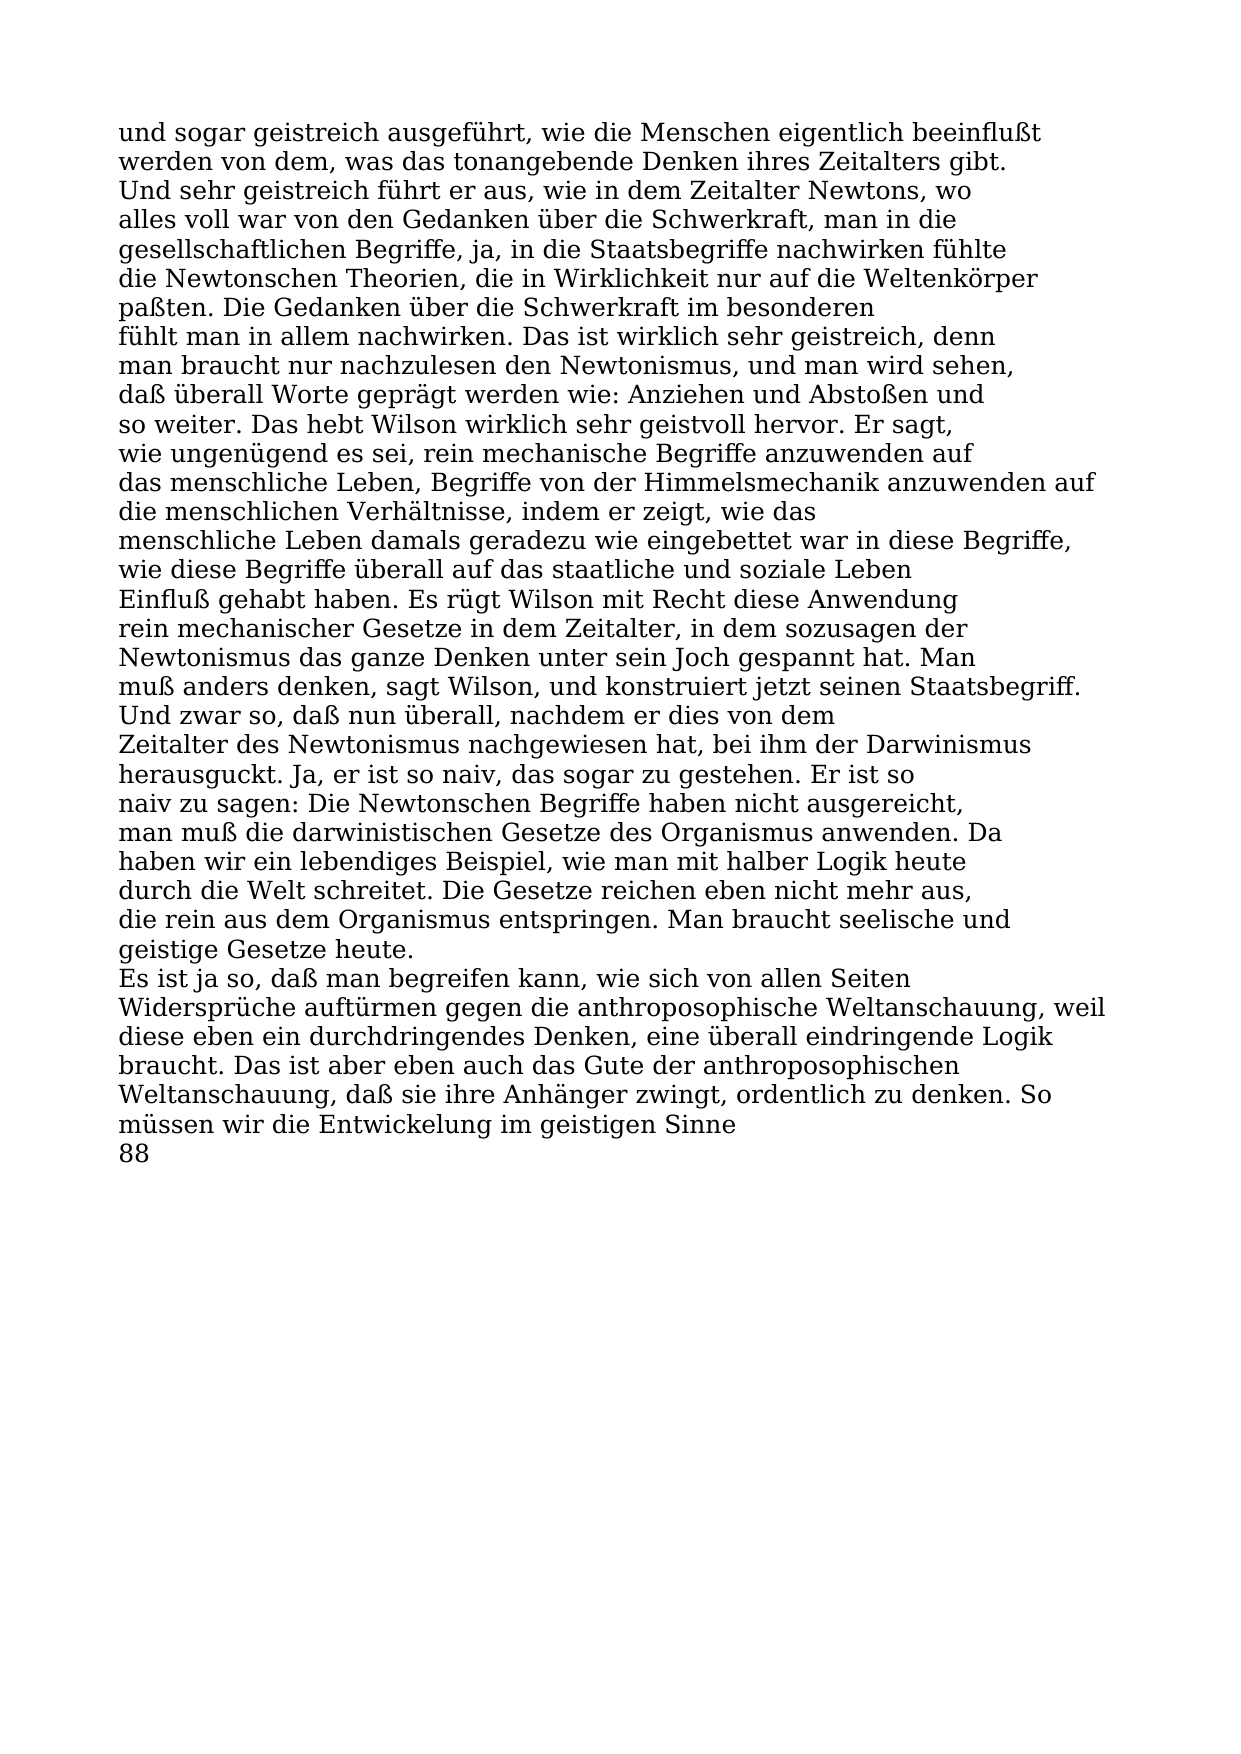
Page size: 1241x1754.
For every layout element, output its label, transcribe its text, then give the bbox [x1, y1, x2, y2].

text Widersprüche auftürmen gegen die anthroposophische Weltanschauung, weil diese eben ein durchdringendes Denken, eine überall eindringende Logik braucht. Das ist aber eben auch das Gute der anthroposophischen Weltanschauung, daß sie ihre Anhänger zwingt, ordentlich zu denken. So müssen wir die Entwickelung im geistigen Sinne [118, 993, 1122, 1139]
text Newtonismus das ganze Denken unter sein Joch gespannt hat. Man [118, 643, 1122, 672]
text und sogar geistreich ausgeführt, wie die Menschen eigentlich beeinflußt [118, 118, 1122, 147]
text haben wir ein lebendiges Beispiel, wie man mit halber Logik heute [118, 847, 1122, 876]
text daß überall Worte geprägt werden wie: Anziehen und Abstoßen und [118, 381, 1122, 410]
text Und sehr geistreich führt er aus, wie in dem Zeitalter Newtons, wo [118, 176, 1122, 206]
text gesellschaftlichen Begriffe, ja, in die Staatsbegriffe nachwirken fühlte [118, 235, 1122, 264]
text wie ungenügend es sei, rein mechanische Begriffe anzuwenden auf [118, 439, 1122, 468]
text alles voll war von den Gedanken über die Schwerkraft, man in die [118, 206, 1122, 235]
text fühlt man in allem nachwirken. Das ist wirklich sehr geistreich, denn [118, 322, 1122, 351]
text Zeitalter des Newtonismus nachgewiesen hat, bei ihm der Darwinismus herausguckt. Ja, er ist so naiv, das sogar zu gestehen. Er ist so [118, 731, 1122, 789]
text muß anders denken, sagt Wilson, und konstruiert jetzt seinen Staatsbegriff. Und zwar so, daß nun überall, nachdem er dies von dem [118, 672, 1122, 731]
text naiv zu sagen: Die Newtonschen Begriffe haben nicht ausgereicht, [118, 789, 1122, 818]
text die rein aus dem Organismus entspringen. Man braucht seelische und [118, 906, 1122, 935]
text durch die Welt schreitet. Die Gesetze reichen eben nicht mehr aus, [118, 876, 1122, 906]
text geistige Gesetze heute. [118, 935, 1122, 964]
text 88 [118, 1139, 1122, 1168]
text werden von dem, was das tonangebende Denken ihres Zeitalters gibt. [118, 147, 1122, 176]
text man muß die darwinistischen Gesetze des Organismus anwenden. Da [118, 818, 1122, 847]
text rein mechanischer Gesetze in dem Zeitalter, in dem sozusagen der [118, 614, 1122, 643]
text menschliche Leben damals geradezu wie eingebettet war in diese Begriffe, wie diese Begriffe überall auf das staatliche und soziale Leben [118, 526, 1122, 585]
text Einfluß gehabt haben. Es rügt Wilson mit Recht diese Anwendung [118, 585, 1122, 614]
text man braucht nur nachzulesen den Newtonismus, und man wird sehen, [118, 351, 1122, 381]
text die Newtonschen Theorien, die in Wirklichkeit nur auf die Weltenkörper paßten. Die Gedanken über die Schwerkraft im besonderen [118, 264, 1122, 322]
text Es ist ja so, daß man begreifen kann, wie sich von allen Seiten [118, 964, 1122, 993]
text das menschliche Leben, Begriffe von der Himmelsmechanik anzuwenden auf die menschlichen Verhältnisse, indem er zeigt, wie das [118, 468, 1122, 526]
text so weiter. Das hebt Wilson wirklich sehr geistvoll hervor. Er sagt, [118, 410, 1122, 439]
